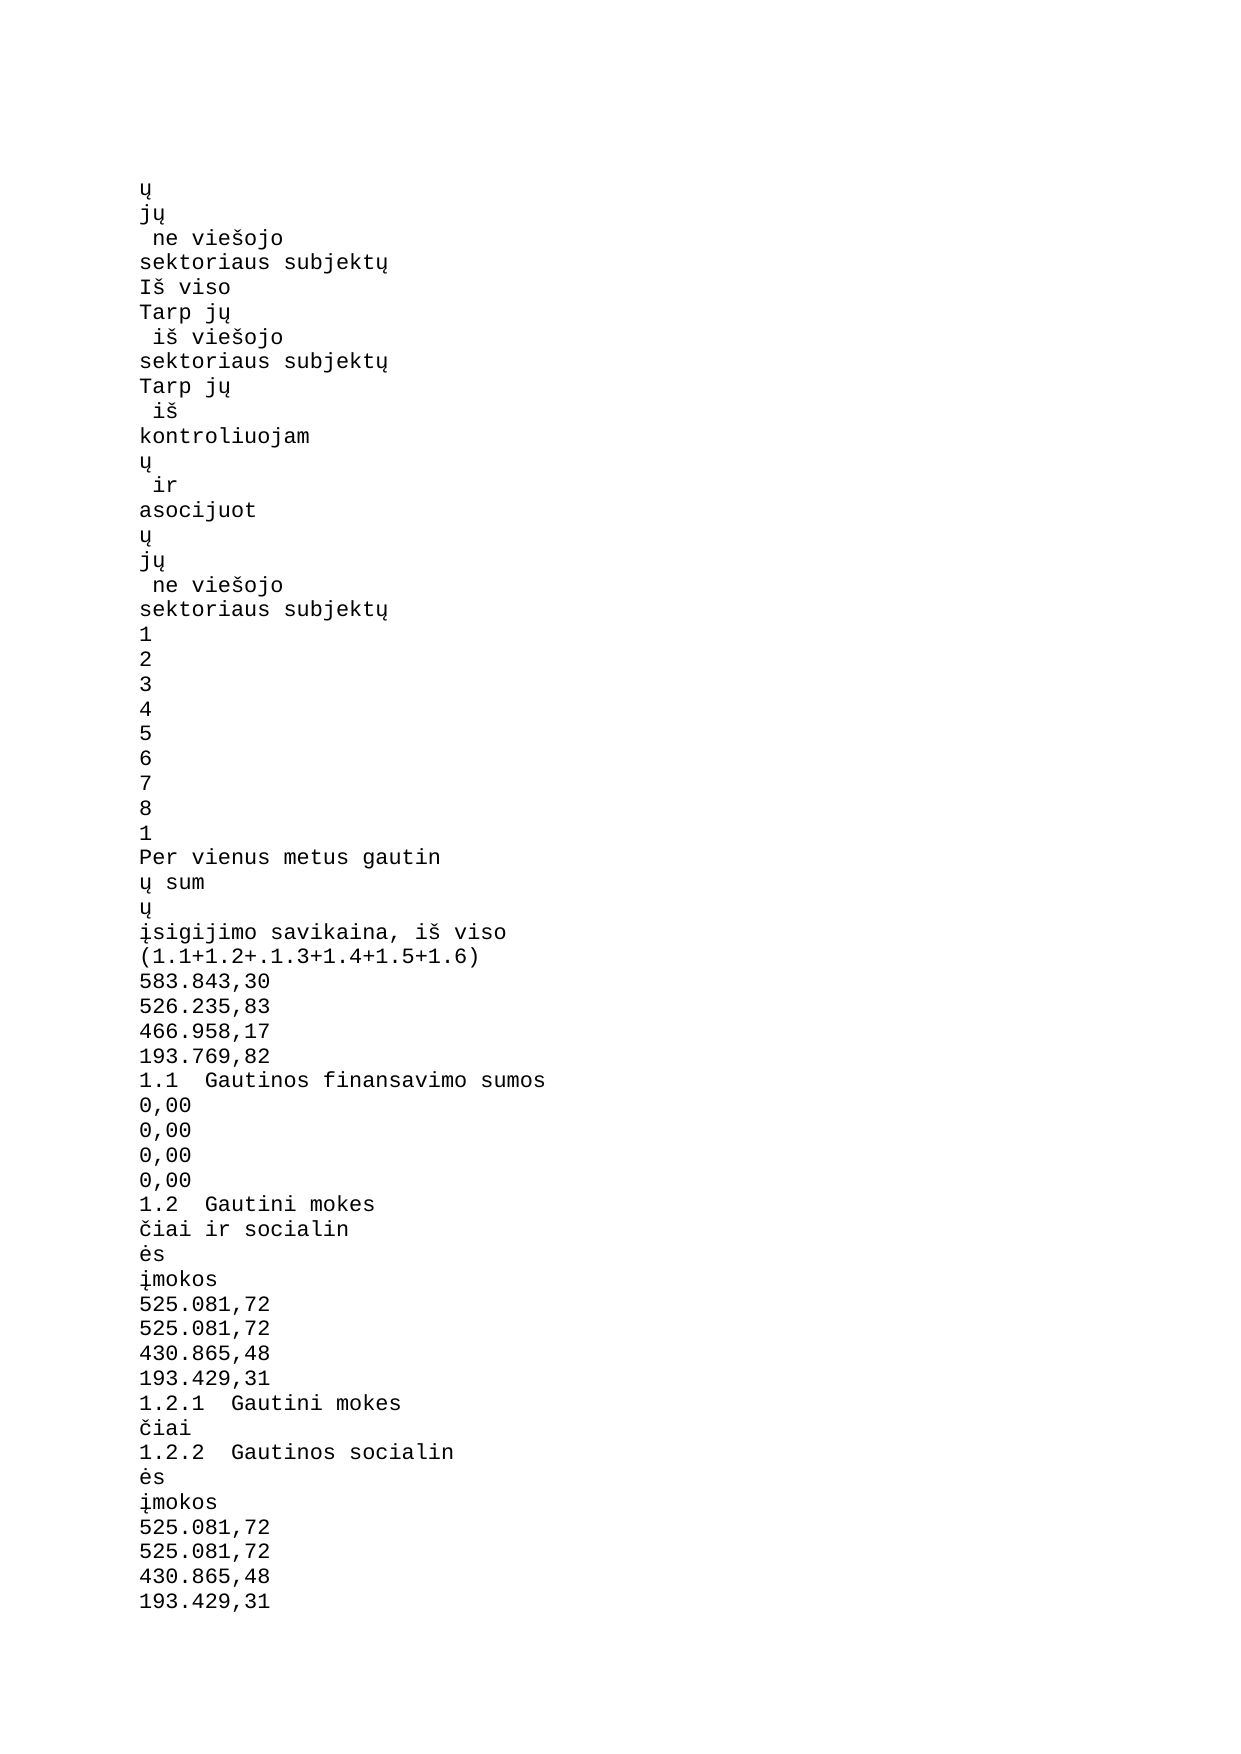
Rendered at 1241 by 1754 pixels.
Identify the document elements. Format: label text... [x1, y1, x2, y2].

text 193.769,82 [139, 1045, 1101, 1070]
text 1 [139, 623, 1101, 648]
text 1 [139, 822, 1101, 847]
text iš [139, 400, 1101, 425]
text įmokos [139, 1491, 1101, 1516]
text ės [139, 1243, 1101, 1268]
text įmokos [139, 1268, 1101, 1293]
text ų [139, 177, 1101, 202]
text Tarp jų [139, 376, 1101, 400]
text 0,00 [139, 1119, 1101, 1144]
text sektoriaus subjektų [139, 351, 1101, 376]
text čiai ir socialin [139, 1218, 1101, 1243]
text įsigijimo savikaina, iš viso [139, 921, 1101, 946]
text 526.235,83 [139, 995, 1101, 1020]
text ės [139, 1466, 1101, 1491]
text iš viešojo [139, 326, 1101, 351]
text ne viešojo [139, 227, 1101, 252]
text Per vienus metus gautin [139, 847, 1101, 871]
text 430.865,48 [139, 1342, 1101, 1367]
text 1.2.2 Gautinos socialin [139, 1442, 1101, 1466]
text jų [139, 549, 1101, 574]
text 0,00 [139, 1144, 1101, 1169]
text (1.1+1.2+.1.3+1.4+1.5+1.6) [139, 946, 1101, 971]
text ų [139, 524, 1101, 549]
text jų [139, 202, 1101, 227]
text 525.081,72 [139, 1318, 1101, 1342]
text 1.2.1 Gautini mokes [139, 1392, 1101, 1417]
text 6 [139, 747, 1101, 772]
text 7 [139, 772, 1101, 797]
text 8 [139, 797, 1101, 822]
text 1.2 Gautini mokes [139, 1194, 1101, 1218]
text 0,00 [139, 1094, 1101, 1119]
text 525.081,72 [139, 1293, 1101, 1318]
text ų [139, 896, 1101, 921]
text 525.081,72 [139, 1516, 1101, 1541]
text ų sum [139, 871, 1101, 896]
text 525.081,72 [139, 1541, 1101, 1566]
text 5 [139, 723, 1101, 747]
text 3 [139, 673, 1101, 698]
text sektoriaus subjektų [139, 252, 1101, 276]
text 2 [139, 648, 1101, 673]
text ir [139, 475, 1101, 499]
text 430.865,48 [139, 1566, 1101, 1590]
text ų [139, 450, 1101, 475]
text 193.429,31 [139, 1590, 1101, 1615]
text 1.1 Gautinos finansavimo sumos [139, 1070, 1101, 1094]
text kontroliuojam [139, 425, 1101, 450]
text sektoriaus subjektų [139, 599, 1101, 623]
text Iš viso [139, 276, 1101, 301]
text asocijuot [139, 499, 1101, 524]
text 4 [139, 698, 1101, 723]
text 193.429,31 [139, 1367, 1101, 1392]
text čiai [139, 1417, 1101, 1442]
text ne viešojo [139, 574, 1101, 599]
text 583.843,30 [139, 971, 1101, 995]
text 0,00 [139, 1169, 1101, 1194]
text 466.958,17 [139, 1020, 1101, 1045]
text Tarp jų [139, 301, 1101, 326]
